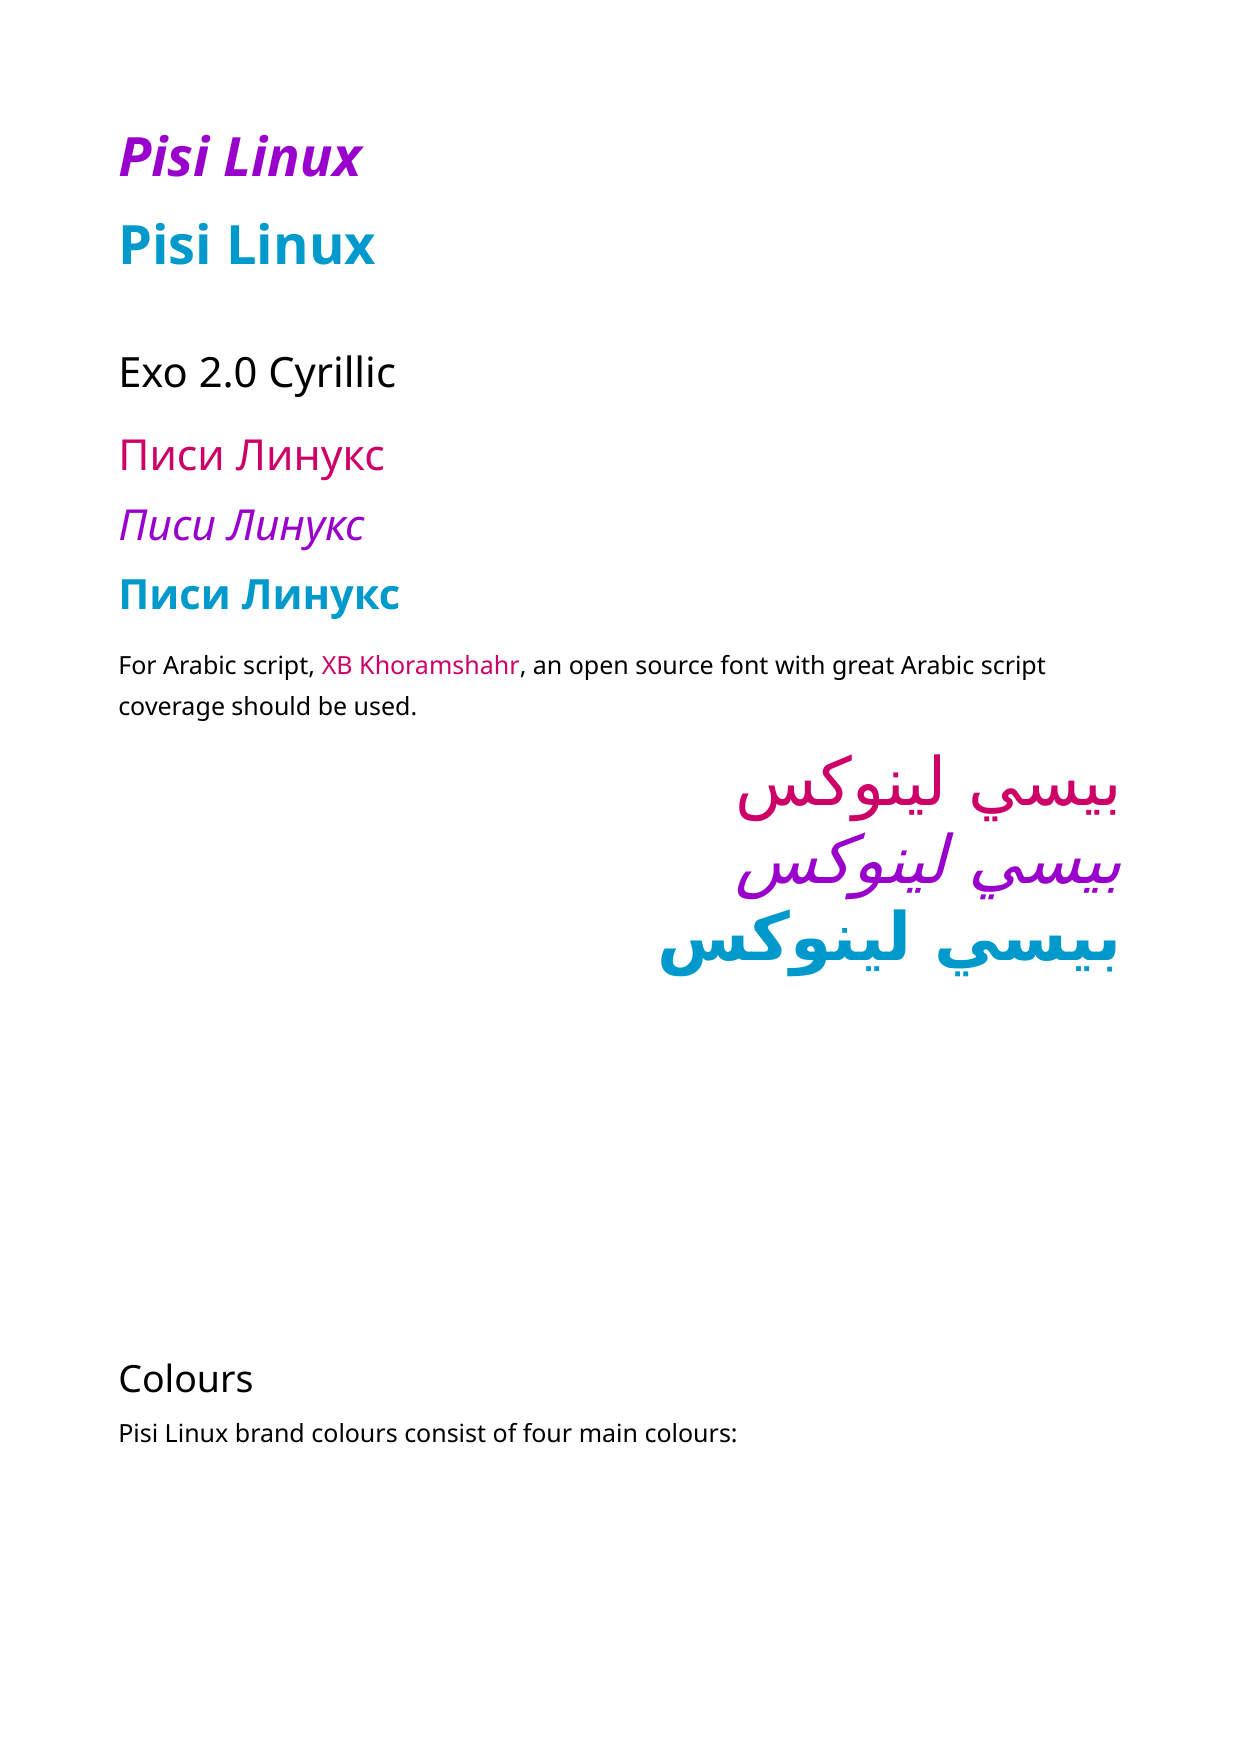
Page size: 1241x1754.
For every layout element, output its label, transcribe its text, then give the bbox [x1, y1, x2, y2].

text Писи Линукс Писи Линукс Писи Линукс [118, 425, 1122, 621]
subtitle Colours [118, 1352, 1122, 1403]
text Exo 2.0 Cyrillic [118, 342, 1122, 399]
text For Arabic script, XB Khoramshahr, an open source font with great Arabic script coverage should be used. [118, 647, 1122, 722]
text Pisi Linux brand colours consist of four main colours: [118, 1416, 1122, 1450]
text Pisi Linux Pisi Linux [118, 118, 1122, 321]
text بيسي لينوكس بيسي لينوكس بيسي لينوكس [118, 743, 1122, 976]
